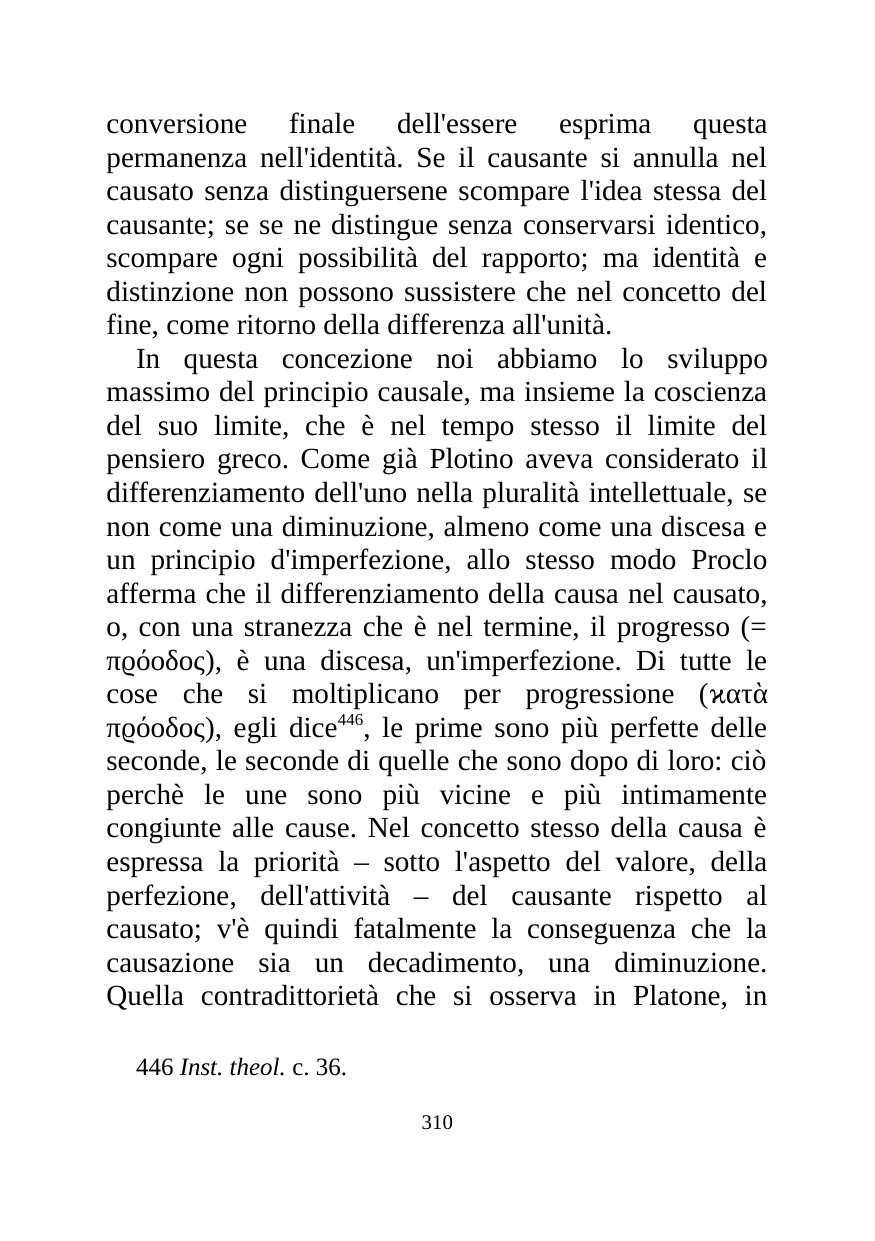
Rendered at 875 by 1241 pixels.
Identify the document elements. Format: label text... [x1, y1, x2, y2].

text conversione finale dell'essere esprima questa permanenza nell'identità. Se il causante si annulla nel causato senza distinguersene scompare l'idea stessa del causante; se se ne distingue senza conservarsi identico, scompare ogni possibilità del rapporto; ma identità e distinzione non possono sussistere che nel concetto del fine, come ritorno della differenza all'unità. [106, 106, 768, 341]
text In questa concezione noi abbiamo lo sviluppo massimo del principio causale, ma insieme la coscienza del suo limite, che è nel tempo stesso il limite del pensiero greco. Come già Plotino aveva considerato il differenziamento dell'uno nella pluralità intellettuale, se non come una diminuzione, almeno come una discesa e un principio d'imperfezione, allo stesso modo Proclo afferma che il differenziamento della causa nel causato, o, con una stranezza che è nel termine, il progresso (= πϱόοδος), è una discesa, un'imperfezione. Di tutte le cose che si moltiplicano per progressione (ϰατὰ πϱόοδος), egli dice, le prime sono più perfette delle seconde, le seconde di quelle che sono dopo di loro: ciò perchè le une sono più vicine e più intimamente congiunte alle cause. Nel concetto stesso della causa è espressa la priorità – sotto l'aspetto del valore, della perfezione, dell'attività – del causante rispetto al causato; v'è quindi fatalmente la conseguenza che la causazione sia un decadimento, una diminuzione. Quella contradittorietà che si osserva in Platone, in [106, 341, 768, 1012]
text Inst. theol. c. 36. [106, 1052, 768, 1080]
